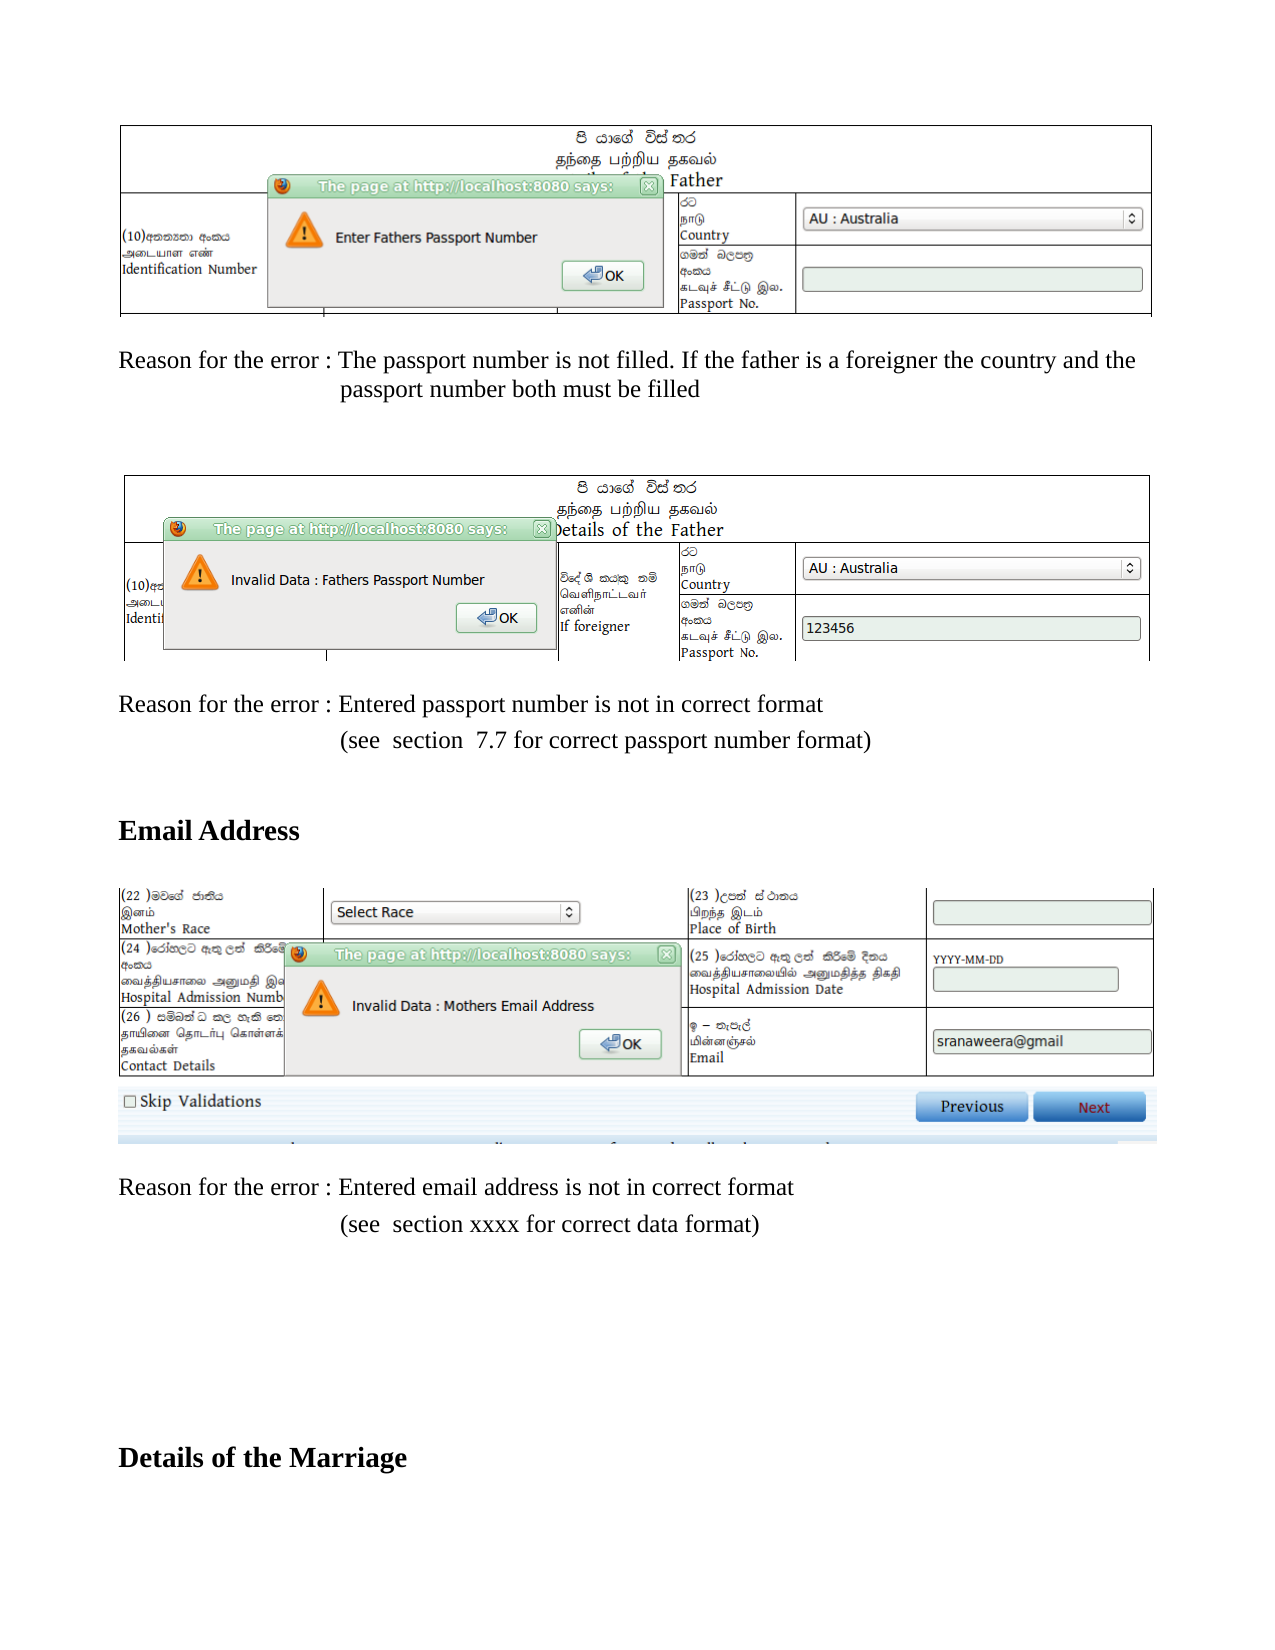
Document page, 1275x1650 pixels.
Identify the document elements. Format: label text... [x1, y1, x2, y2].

text Reason for the error : Entered email address is not in correct format [118, 1172, 1157, 1201]
picture [118, 460, 1157, 661]
text (see section xxxx for correct data format) [118, 1201, 1157, 1239]
text (see section 7.7 for correct passport number format) [118, 718, 1157, 756]
text Reason for the error : The passport number is not filled. If the father is a foreigner the country and the passport number both must be filled [118, 345, 1157, 403]
text Email Address [118, 813, 1157, 847]
picture [118, 888, 1157, 1144]
text Details of the Marriage [118, 1440, 1157, 1474]
text Reason for the error : Entered passport number is not in correct format [118, 689, 1157, 718]
picture [118, 118, 1157, 317]
